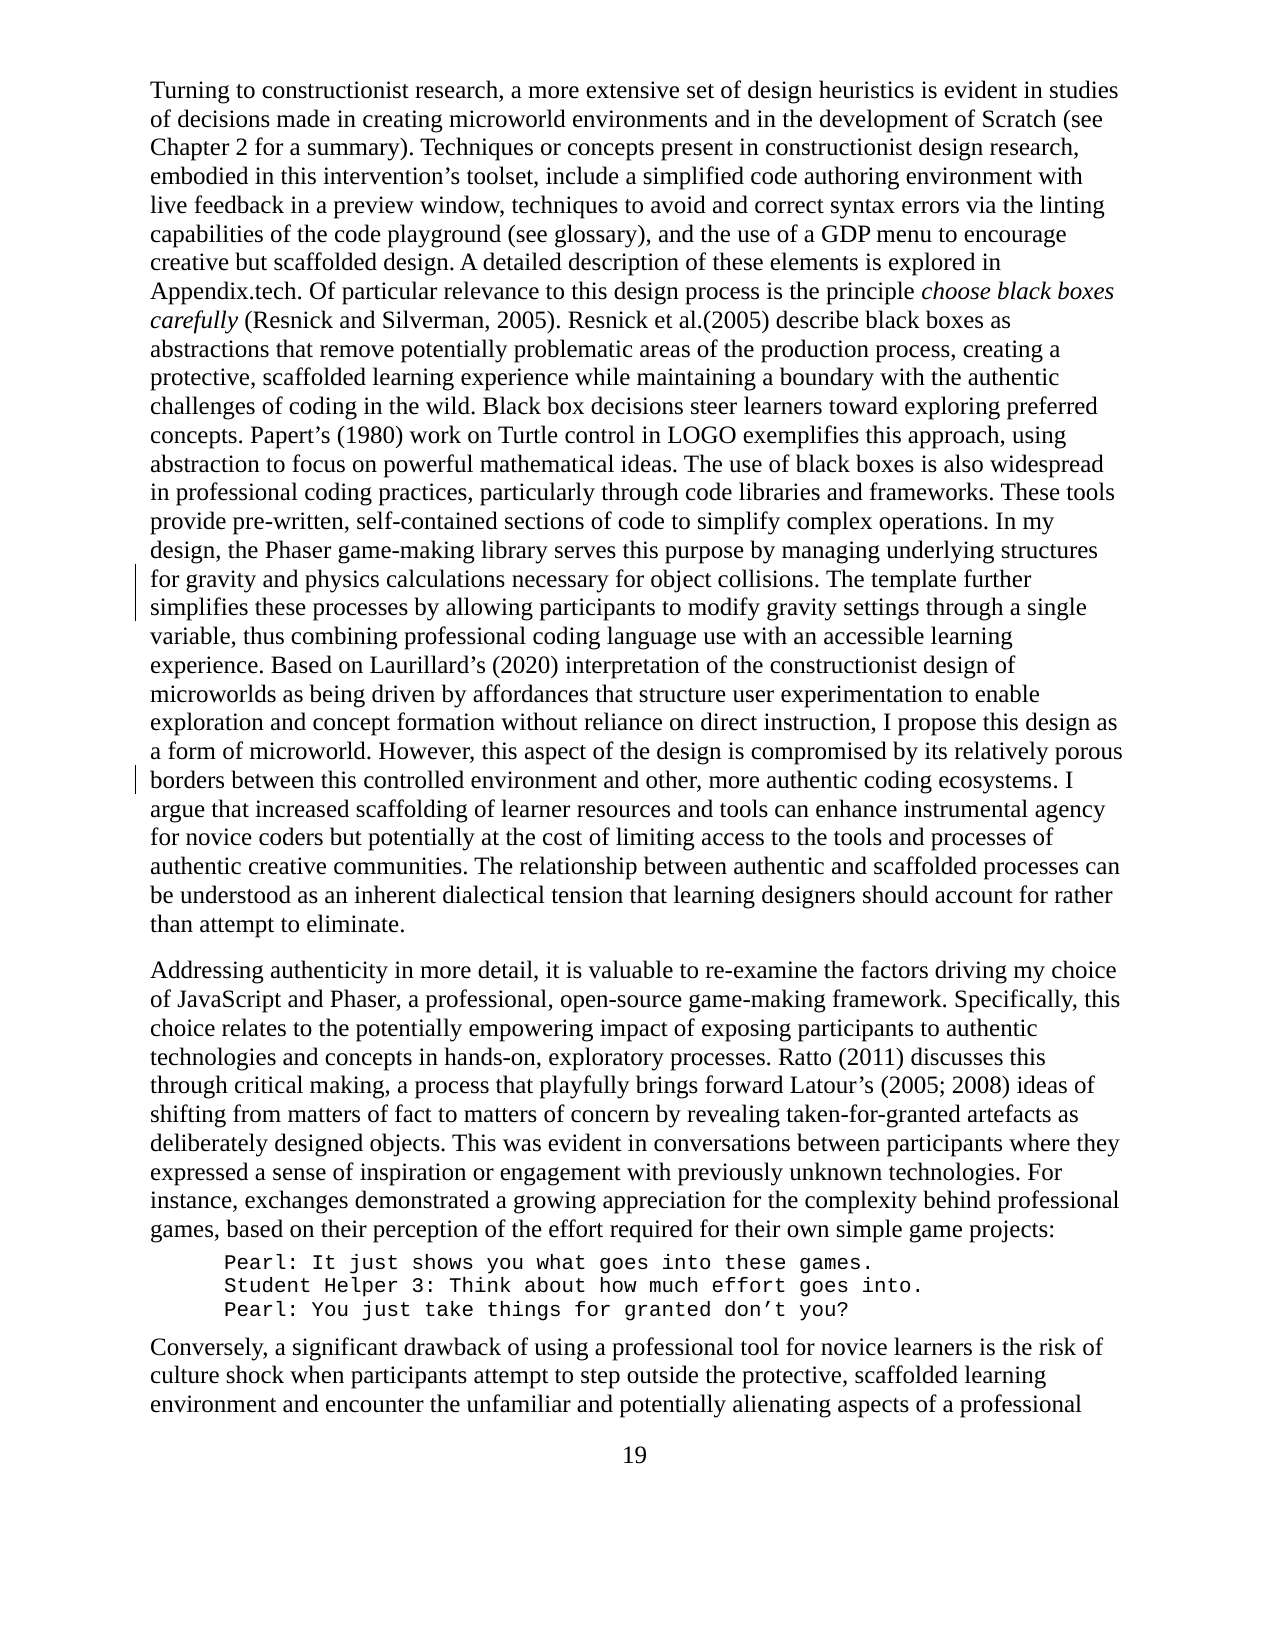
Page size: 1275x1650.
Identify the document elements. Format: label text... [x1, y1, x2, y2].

text Student Helper 3: Think about how much effort goes into. [224, 1276, 1125, 1299]
text Addressing authenticity in more detail, it is valuable to re-examine the factors driving my choice of JavaScript and Phaser, a professional, open-source game-making framework. Specifically, this choice relates to the potentially empowering impact of exposing participants to authentic technologies and concepts in hands-on, exploratory processes. Ratto (2011) discusses this through critical making, a process that playfully brings forward Latour’s (2005; 2008) ideas of shifting from matters of fact to matters of concern by revealing taken-for-granted artefacts as deliberately designed objects. This was evident in conversations between participants where they expressed a sense of inspiration or engagement with previously unknown technologies. For instance, exchanges demonstrated a growing appreciation for the complexity behind professional games, based on their perception of the effort required for their own simple game projects: [150, 955, 1125, 1243]
text Pearl: It just shows you what goes into these games. [224, 1252, 1125, 1276]
text Turning to constructionist research, a more extensive set of design heuristics is evident in studies of decisions made in creating microworld environments and in the development of Scratch (see Chapter 2 for a summary). Techniques or concepts present in constructionist design research, embodied in this intervention’s toolset, include a simplified code authoring environment with live feedback in a preview window, techniques to avoid and correct syntax errors via the linting capabilities of the code playground (see glossary), and the use of a GDP menu to encourage creative but scaffolded design. A detailed description of these elements is explored in Appendix.tech. Of particular relevance to this design process is the principle choose black boxes carefully (Resnick and Silverman, 2005). Resnick et al.(2005) describe black boxes as abstractions that remove potentially problematic areas of the production process, creating a protective, scaffolded learning experience while maintaining a boundary with the authentic challenges of coding in the wild. Black box decisions steer learners toward exploring preferred concepts. Papert’s (1980) work on Turtle control in LOGO exemplifies this approach, using abstraction to focus on powerful mathematical ideas. The use of black boxes is also widespread in professional coding practices, particularly through code libraries and frameworks. These tools provide pre-written, self-contained sections of code to simplify complex operations. In my design, the Phaser game-making library serves this purpose by managing underlying structures for gravity and physics calculations necessary for object collisions. The template further simplifies these processes by allowing participants to modify gravity settings through a single variable, thus combining professional coding language use with an accessible learning experience. Based on Laurillard’s (2020) interpretation of the constructionist design of microworlds as being driven by affordances that structure user experimentation to enable exploration and concept formation without reliance on direct instruction, I propose this design as a form of microworld. However, this aspect of the design is compromised by its relatively porous borders between this controlled environment and other, more authentic coding ecosystems. I argue that increased scaffolding of learner resources and tools can enhance instrumental agency for novice coders but potentially at the cost of limiting access to the tools and processes of authentic creative communities. The relationship between authentic and scaffolded processes can be understood as an inherent dialectical tension that learning designers should account for rather than attempt to eliminate. [150, 75, 1125, 937]
text Conversely, a significant drawback of using a professional tool for novice learners is the risk of culture shock when participants attempt to step outside the protective, scaffolded learning environment and encounter the unfamiliar and potentially alienating aspects of a professional [150, 1332, 1125, 1418]
text Pearl: You just take things for granted don’t you? [224, 1299, 1125, 1323]
